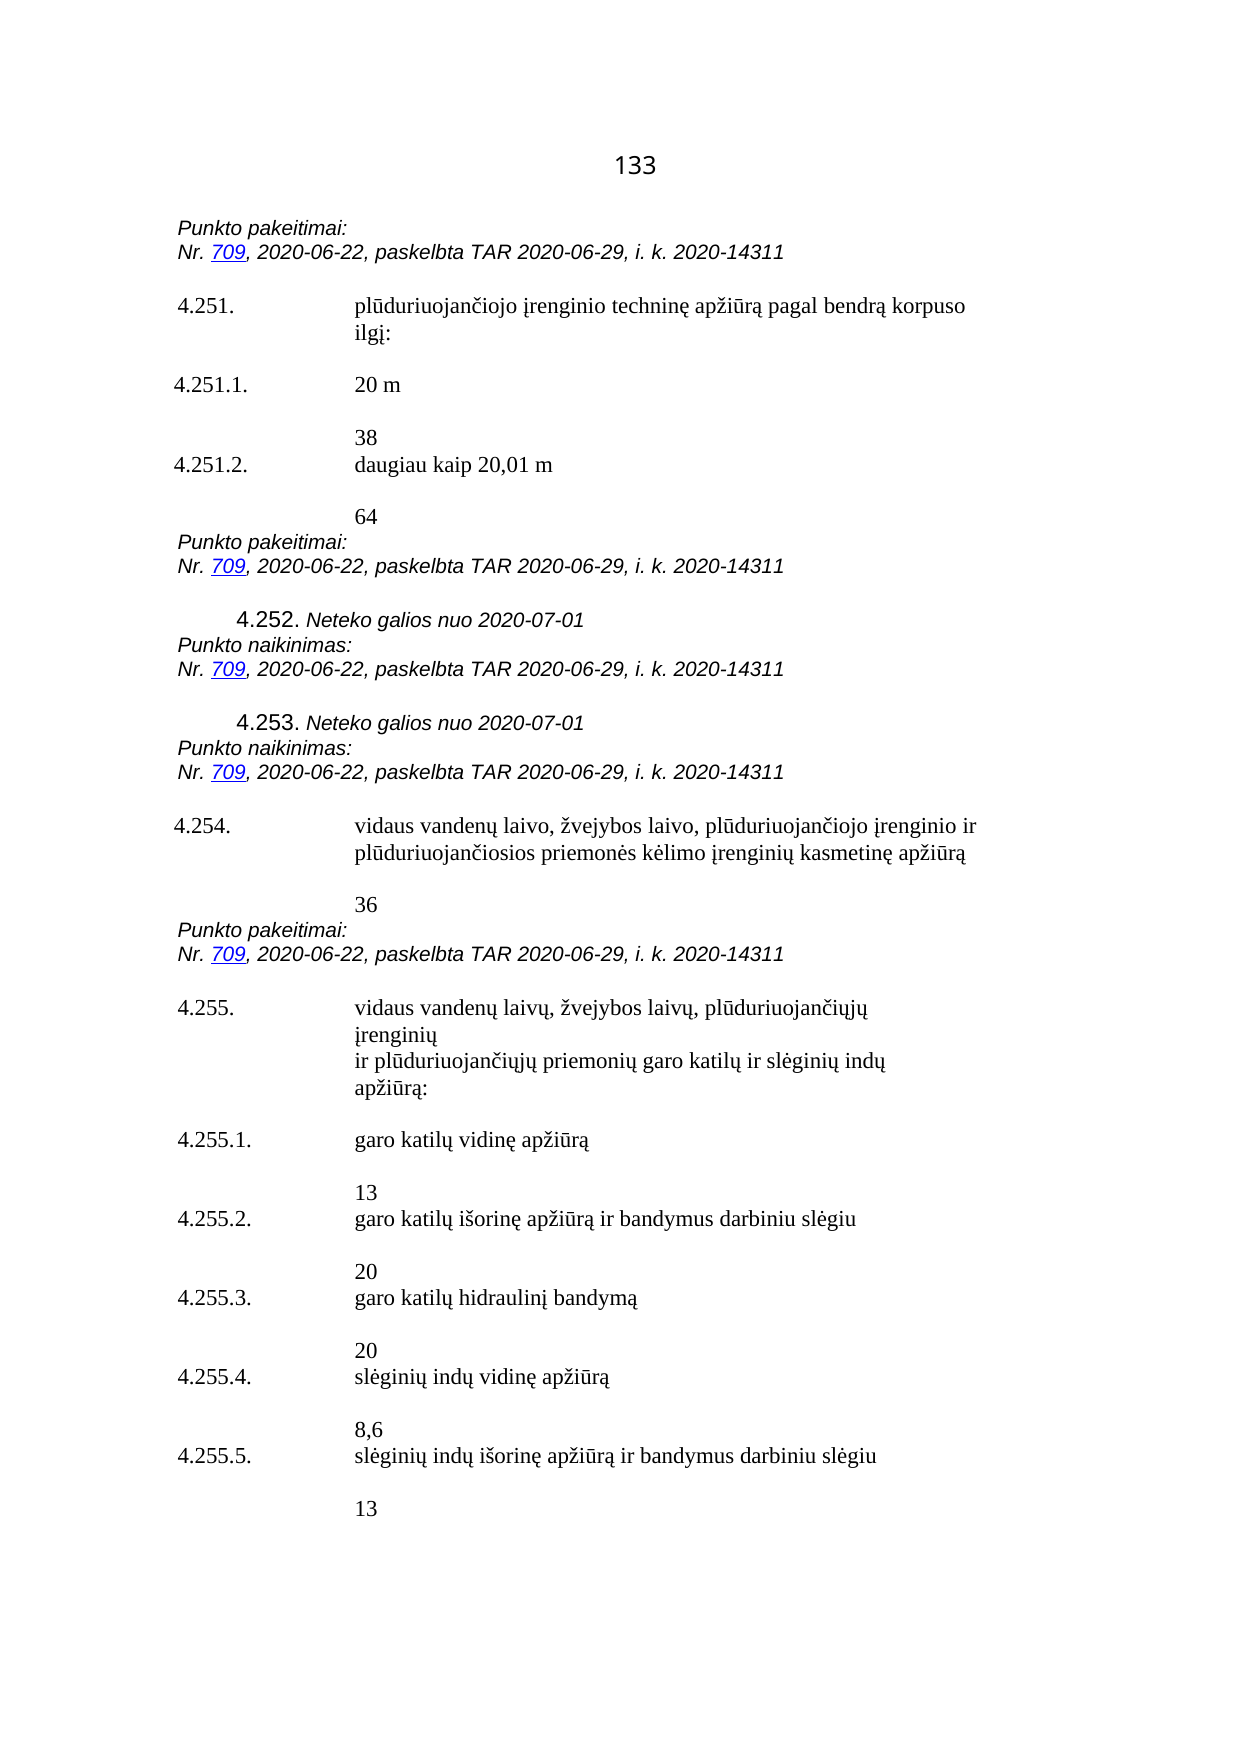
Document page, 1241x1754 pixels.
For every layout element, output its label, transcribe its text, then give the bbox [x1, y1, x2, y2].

text 4.254. vidaus vandenų laivo, žvejybos laivo, plūduriuojančiojo įrenginio ir plūduriuojančiosios priemonės kėlimo įrenginių kasmetinę apžiūrą 36 [174, 812, 1004, 918]
text 4.255.3. garo katilų hidraulinį bandymą 20 [177, 1284, 945, 1363]
text 4.255. vidaus vandenų laivų, žvejybos laivų, plūduriuojančiųjų įrenginių [177, 994, 945, 1047]
text Nr. 709, 2020-06-22, paskelbta TAR 2020-06-29, i. k. 2020-14311 [177, 942, 1092, 966]
text 4.251. plūduriuojančiojo įrenginio techninę apžiūrą pagal bendrą korpuso ilgį: [177, 292, 1004, 372]
text Punkto pakeitimai: [177, 216, 1092, 240]
text Nr. 709, 2020-06-22, paskelbta TAR 2020-06-29, i. k. 2020-14311 [177, 240, 1092, 264]
text 4.255.2. garo katilų išorinę apžiūrą ir bandymus darbiniu slėgiu 20 [177, 1205, 945, 1284]
text Nr. 709, 2020-06-22, paskelbta TAR 2020-06-29, i. k. 2020-14311 [177, 554, 1092, 578]
text 4.251.2. daugiau kaip 20,01 m 64 [174, 451, 1004, 530]
text Nr. 709, 2020-06-22, paskelbta TAR 2020-06-29, i. k. 2020-14311 [177, 657, 1092, 681]
text 4.253. Neteko galios nuo 2020-07-01 [177, 709, 1092, 736]
text Punkto naikinimas: [177, 633, 1092, 657]
text ir plūduriuojančiųjų priemonių garo katilų ir slėginių indų apžiūrą: [354, 1047, 945, 1126]
text Punkto pakeitimai: [177, 530, 1092, 554]
text 4.252. Neteko galios nuo 2020-07-01 [177, 606, 1092, 633]
text Nr. 709, 2020-06-22, paskelbta TAR 2020-06-29, i. k. 2020-14311 [177, 760, 1092, 784]
text 4.255.1. garo katilų vidinę apžiūrą 13 [177, 1126, 945, 1205]
text Punkto pakeitimai: [177, 918, 1092, 942]
text 4.251.1. 20 m 38 [174, 372, 1004, 451]
text 4.255.5. slėginių indų išorinę apžiūrą ir bandymus darbiniu slėgiu 13 [177, 1442, 945, 1522]
text Punkto naikinimas: [177, 736, 1092, 760]
text 4.255.4. slėginių indų vidinę apžiūrą 8,6 [177, 1363, 945, 1442]
